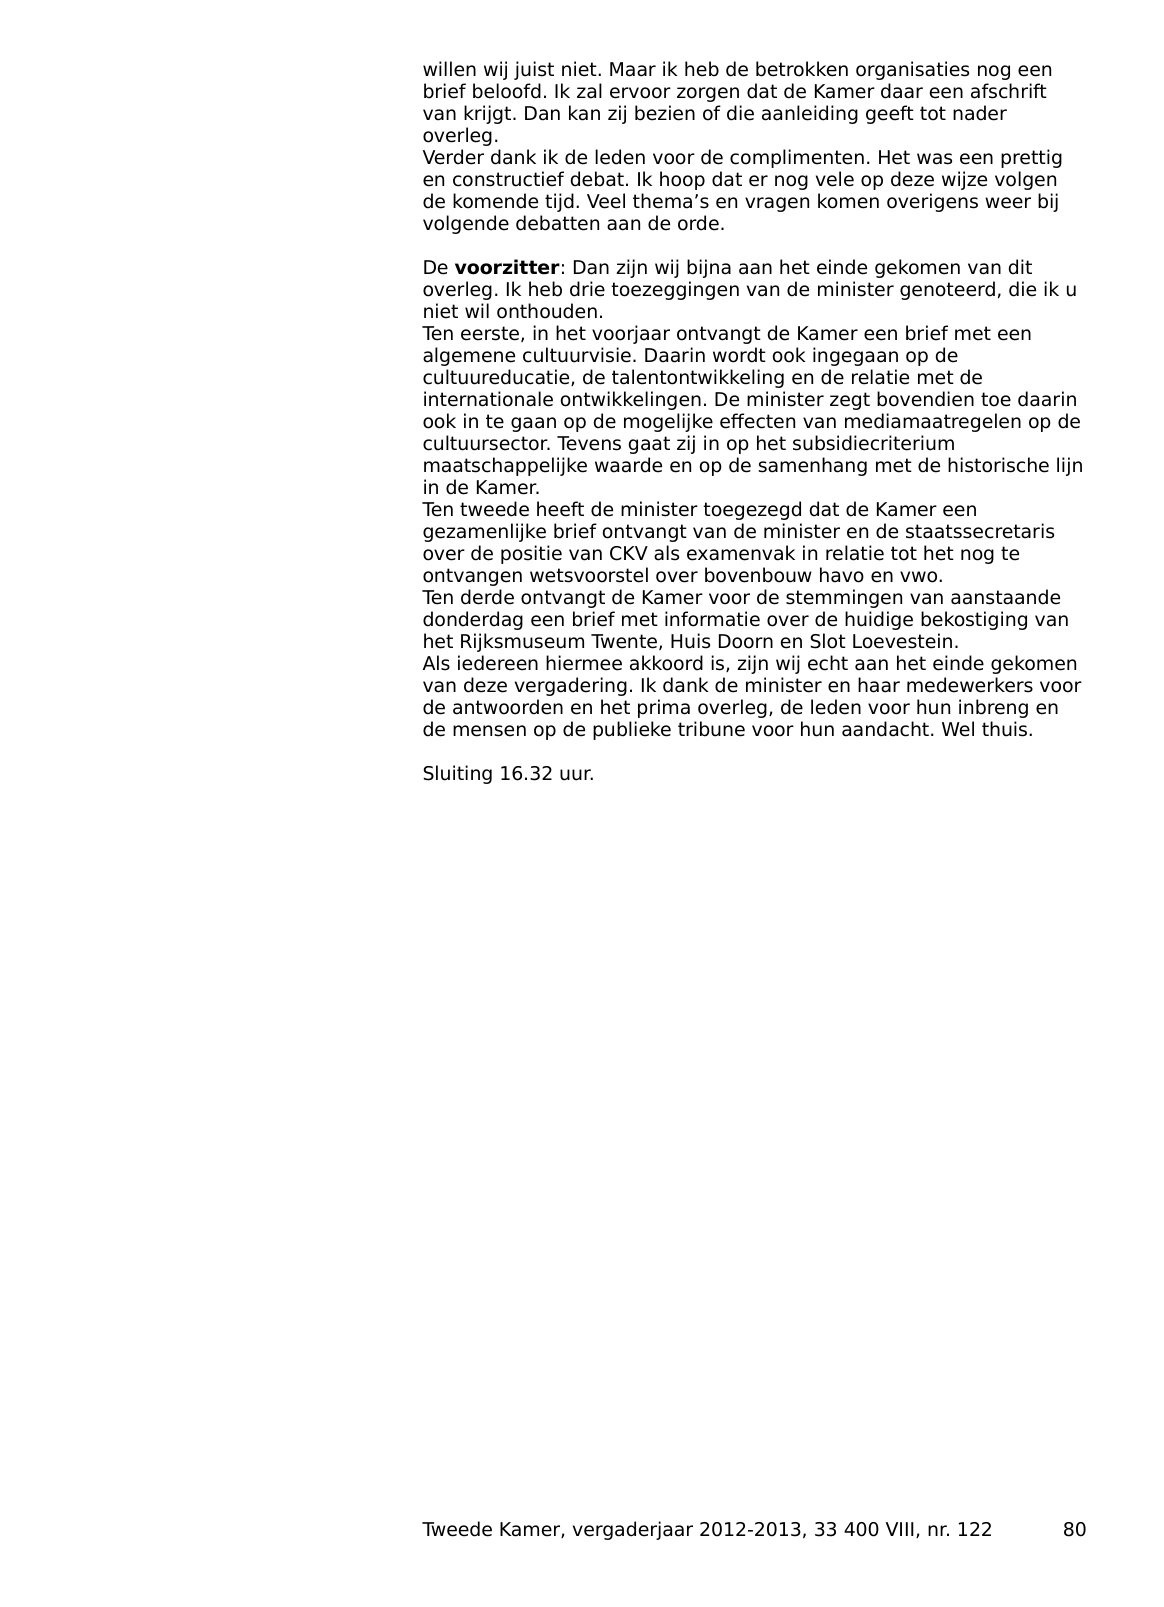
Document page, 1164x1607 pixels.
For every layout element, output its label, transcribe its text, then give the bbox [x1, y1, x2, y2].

text Ten eerste, in het voorjaar ontvangt de Kamer een brief met een algemene cultuurvisie. Daarin wordt ook ingegaan op de cultuureducatie, de talentontwikkeling en de relatie met de internationale ontwikkelingen. De minister zegt bovendien toe daarin ook in te gaan op de mogelijke effecten van mediamaatregelen op de cultuursector. Tevens gaat zij in op het subsidiecriterium maatschappelijke waarde en op de samenhang met de historische lijn in de Kamer. [422, 323, 1087, 499]
text Ten tweede heeft de minister toegezegd dat de Kamer een gezamenlijke brief ontvangt van de minister en de staatssecretaris over de positie van CKV als examenvak in relatie tot het nog te ontvangen wetsvoorstel over bovenbouw havo en vwo. [422, 499, 1087, 587]
text Ten derde ontvangt de Kamer voor de stemmingen van aanstaande donderdag een brief met informatie over de huidige bekostiging van het Rijksmuseum Twente, Huis Doorn en Slot Loevestein. [422, 587, 1087, 653]
text Als iedereen hiermee akkoord is, zijn wij echt aan het einde gekomen van deze vergadering. Ik dank de minister en haar medewerkers voor de antwoorden en het prima overleg, de leden voor hun inbreng en de mensen op de publieke tribune voor hun aandacht. Wel thuis. [422, 653, 1087, 741]
text Sluiting 16.32 uur. [422, 763, 1087, 785]
text De voorzitter: Dan zijn wij bijna aan het einde gekomen van dit overleg. Ik heb drie toezeggingen van de minister genoteerd, die ik u niet wil onthouden. [422, 257, 1087, 323]
text willen wij juist niet. Maar ik heb de betrokken organisaties nog een brief beloofd. Ik zal ervoor zorgen dat de Kamer daar een afschrift van krijgt. Dan kan zij bezien of die aanleiding geeft tot nader overleg. [422, 59, 1087, 147]
text Verder dank ik de leden voor de complimenten. Het was een prettig en constructief debat. Ik hoop dat er nog vele op deze wijze volgen de komende tijd. Veel thema’s en vragen komen overigens weer bij volgende debatten aan de orde. [422, 147, 1087, 235]
